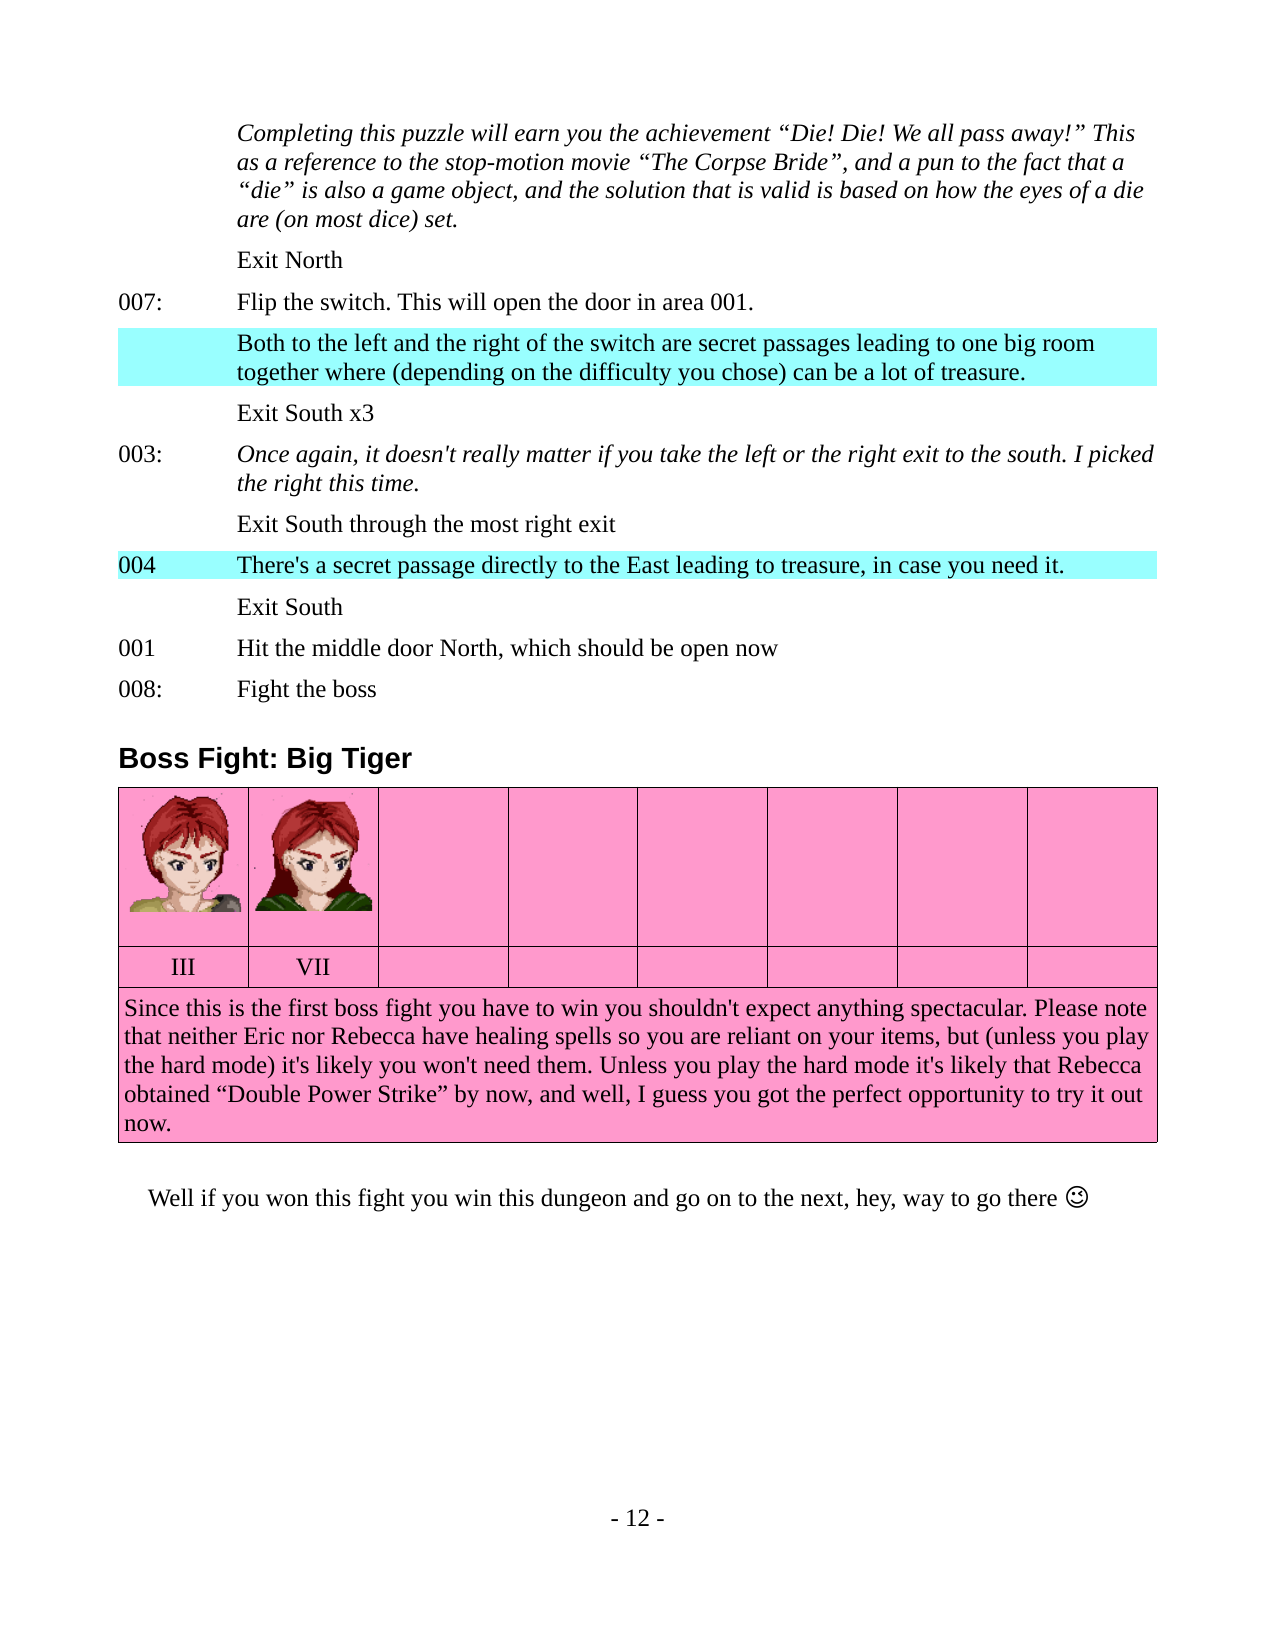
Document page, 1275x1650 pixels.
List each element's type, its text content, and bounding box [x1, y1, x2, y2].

table_cell [768, 947, 897, 987]
table_cell [509, 947, 637, 987]
text Exit South x3 [118, 398, 1157, 427]
subtitle Boss Fight: Big Tiger [118, 741, 1157, 774]
table_header [768, 788, 897, 946]
text Exit South through the most right exit [118, 509, 1157, 538]
picture [253, 792, 373, 911]
table_cell [898, 947, 1027, 987]
text Both to the left and the right of the switch are secret passages leading to one big room together where (depending on the difficulty you chose) can be a lot of treasure. [118, 328, 1157, 386]
table_cell [638, 947, 767, 987]
table_cell VII [249, 947, 378, 987]
table_cell [379, 947, 508, 987]
text Well if you won this fight you win this dungeon and go on to the next, hey, way to go there 😉 [118, 1183, 1157, 1212]
table_header [119, 788, 248, 792]
table_header [249, 788, 378, 792]
table_header [638, 788, 767, 946]
text Exit South [118, 592, 1157, 621]
table_cell [1028, 947, 1157, 987]
table_header [898, 788, 1027, 946]
text 003: Once again, it doesn't really matter if you take the left or the right exit to the south. I picked the right this time. [118, 439, 1157, 497]
table_header [1028, 788, 1157, 946]
table_header [249, 793, 378, 946]
table_header [379, 788, 508, 946]
text 001 Hit the middle door North, which should be open now [118, 633, 1157, 662]
text 004 There's a secret passage directly to the East leading to treasure, in case you need it. [118, 551, 1157, 579]
text Completing this puzzle will earn you the achievement “Die! Die! We all pass away!” This as a reference to the stop-motion movie “The Corpse Bride”, and a pun to the fact that a “die” is also a game object, and the solution that is valid is based on how the eyes of a die are (on most dice) set. [118, 118, 1157, 233]
table_cell III [119, 947, 248, 987]
table_header [509, 788, 637, 946]
text 007: Flip the switch. This will open the door in area 001. [118, 287, 1157, 316]
text 008: Fight the boss [118, 674, 1157, 703]
text Exit North [118, 246, 1157, 274]
table_cell Since this is the first boss fight you have to win you shouldn't expect anything spectacular. Please note that neither Eric nor Rebecca have healing spells so you are reliant on your items, but (unless you play the hard mode) it's likely you won't need them. Unless you play the hard mode it's likely that Rebecca obtained “Double Power Strike” by now, and well, I guess you got the perfect opportunity to try it out now. [119, 988, 1157, 1142]
picture [124, 792, 242, 912]
table_header [119, 793, 248, 946]
